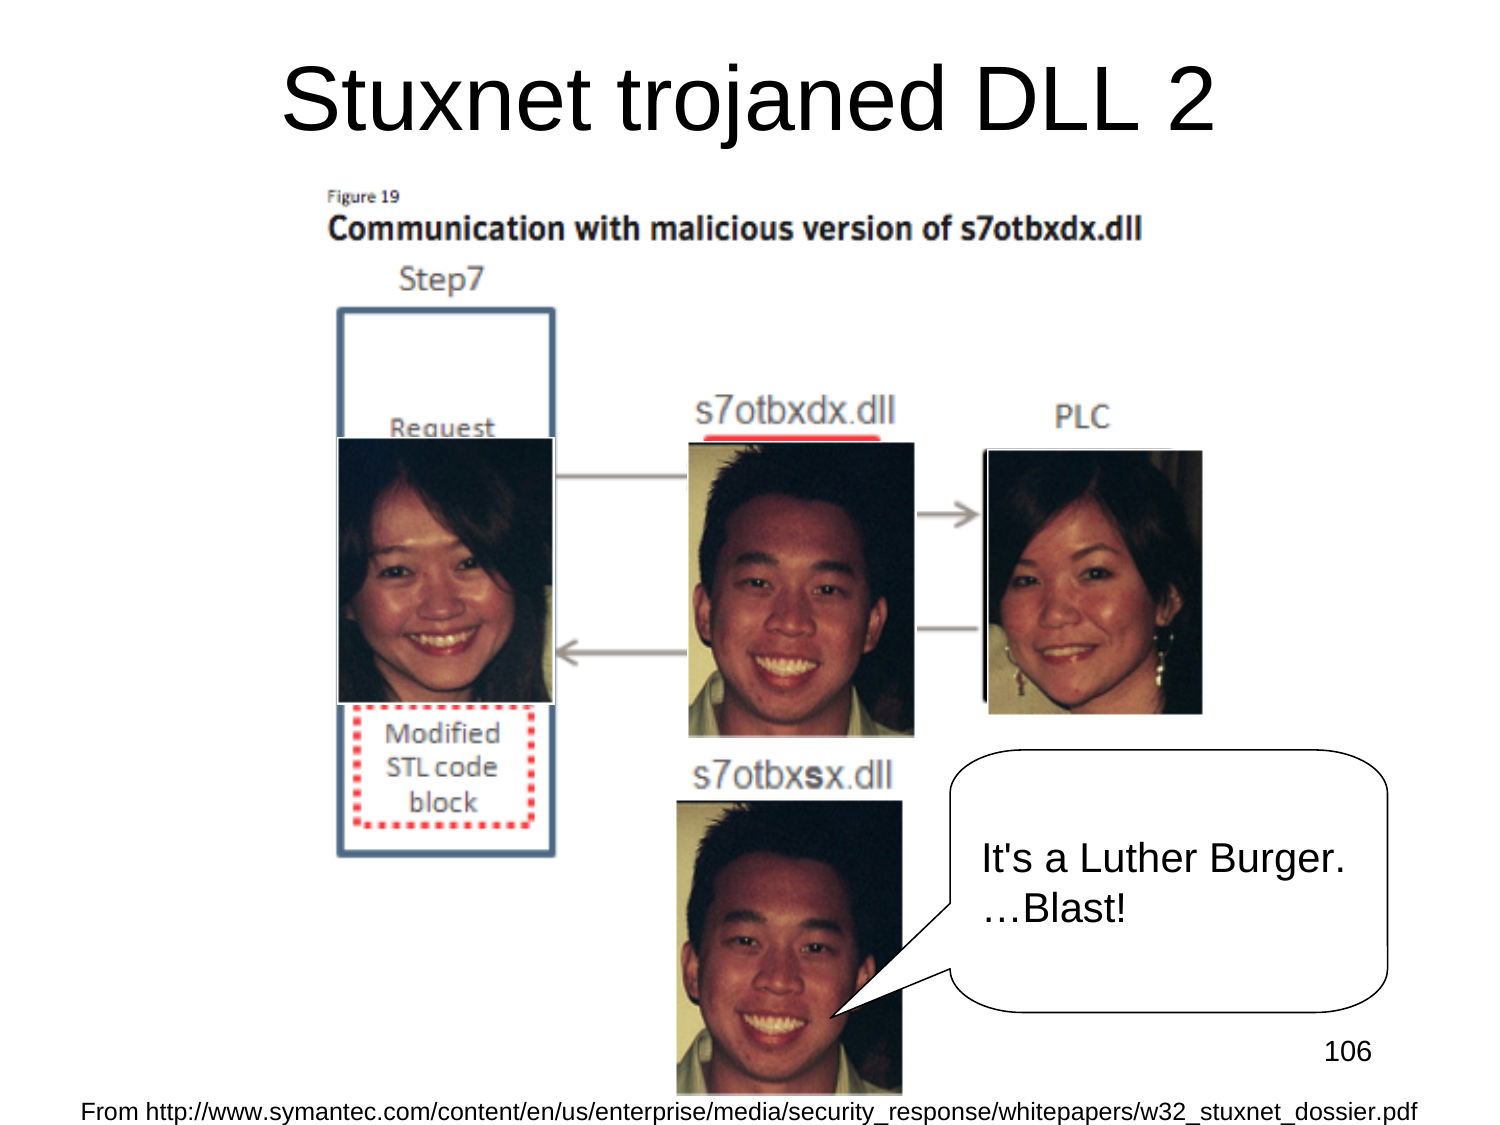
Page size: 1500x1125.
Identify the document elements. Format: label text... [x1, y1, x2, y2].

title Stuxnet trojaned DLL 2 [0, 0, 1500, 188]
text_box [1188, 1025, 1388, 1087]
picture [316, 174, 1205, 1096]
text_box From http://www.symantec.com/content/en/us/enterprise/media/security_response/whitepapers/w32_stuxnet_dossier.pdf [65, 1087, 1436, 1125]
text_box It's a Luther Burger. …Blast! [830, 749, 1388, 1019]
